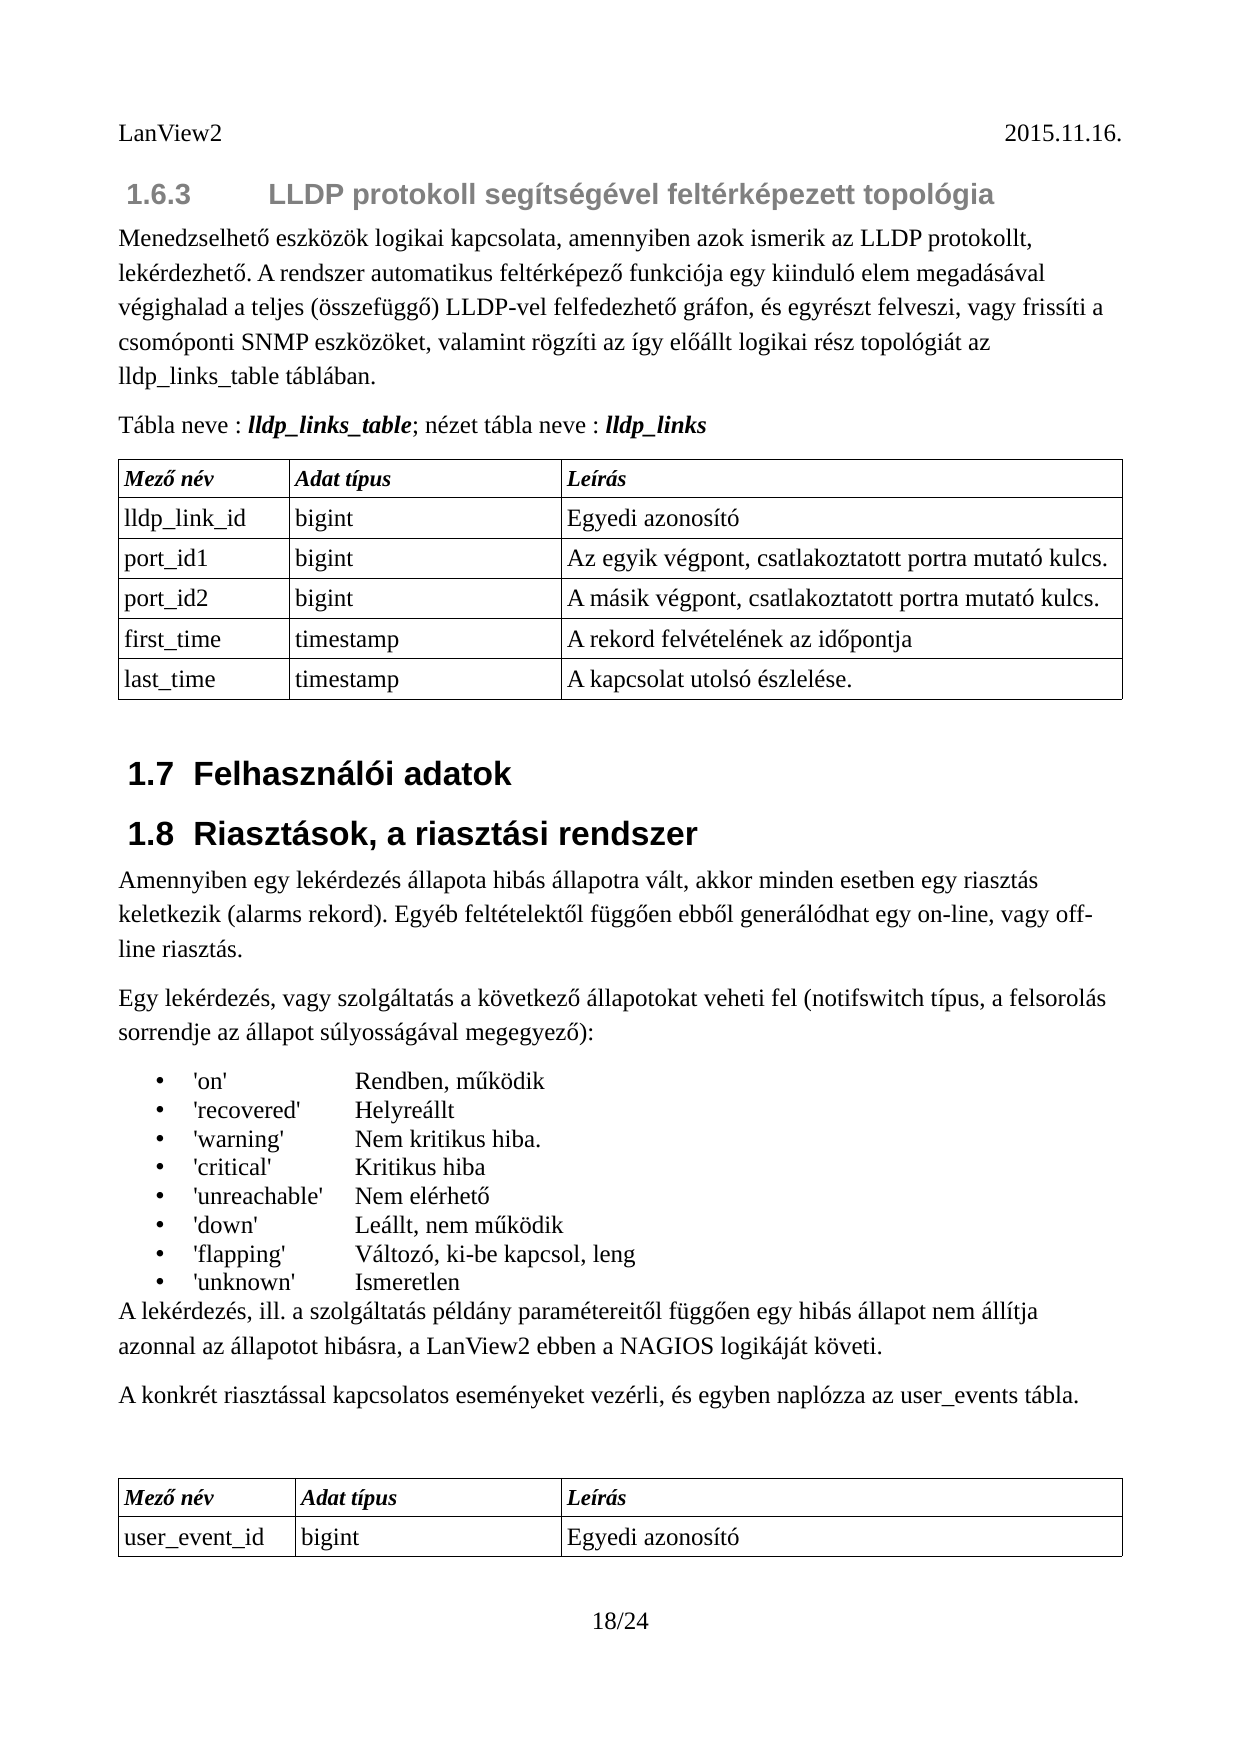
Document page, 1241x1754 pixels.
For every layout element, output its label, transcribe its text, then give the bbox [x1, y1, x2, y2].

text Egy lekérdezés, vagy szolgáltatás a következő állapotokat veheti fel (notifswitch típus, a felsorolás sorrendje az állapot súlyosságával megegyező): [118, 983, 1122, 1046]
list 'warning' Nem kritikus hiba. [156, 1124, 1122, 1152]
subtitle LLDP protokoll segítségével feltérképezett topológia [118, 177, 1122, 211]
list 'unreachable' Nem elérhető [156, 1181, 1122, 1210]
table_cell bigint [296, 1517, 561, 1556]
list 'critical' Kritikus hiba [156, 1152, 1122, 1181]
table_header Mező név [119, 460, 289, 497]
table_cell bigint [290, 539, 561, 578]
table_header Mező név [119, 1479, 295, 1516]
table_cell port_id2 [119, 579, 289, 618]
table_cell first_time [119, 619, 289, 658]
list 'recovered' Helyreállt [156, 1095, 1122, 1124]
text A lekérdezés, ill. a szolgáltatás példány paramétereitől függően egy hibás állapot nem állítja azonnal az állapotot hibásra, a LanView2 ebben a NAGIOS logikáját követi. [118, 1296, 1122, 1359]
table_cell last_time [119, 659, 289, 699]
table_cell lldp_link_id [119, 498, 289, 537]
list 'on' Rendben, működik [156, 1066, 1122, 1095]
list 'unknown' Ismeretlen [156, 1267, 1122, 1296]
table_header Adat típus [296, 1479, 561, 1516]
table_cell port_id1 [119, 539, 289, 578]
table_cell A másik végpont, csatlakoztatott portra mutató kulcs. [562, 579, 1122, 618]
table_cell bigint [290, 579, 561, 618]
text A konkrét riasztással kapcsolatos eseményeket vezérli, és egyben naplózza az user_events tábla. [118, 1380, 1122, 1408]
table_header Leírás [562, 460, 1122, 497]
table_cell A rekord felvételének az időpontja [562, 619, 1122, 658]
table_cell A kapcsolat utolsó észlelése. [562, 659, 1122, 699]
table_cell Egyedi azonosító [562, 498, 1122, 537]
table_header Adat típus [290, 460, 561, 497]
table_cell timestamp [290, 659, 561, 699]
text Menedzselhető eszközök logikai kapcsolata, amennyiben azok ismerik az LLDP protokollt, lekérdezhető. A rendszer automatikus feltérképező funkciója egy kiinduló elem megadásával végighalad a teljes (összefüggő) LLDP-vel felfedezhető gráfon, és egyrészt felveszi, vagy frissíti a csomóponti SNMP eszközöket, valamint rögzíti az így előállt logikai rész topológiát az lldp_links_table táblában. [118, 223, 1122, 390]
text Tábla neve : lldp_links_table; nézet tábla neve : lldp_links [118, 410, 1122, 439]
subtitle Felhasználói adatok [118, 754, 1122, 793]
subtitle Riasztások, a riasztási rendszer [118, 813, 1122, 852]
text Amennyiben egy lekérdezés állapota hibás állapotra vált, akkor minden esetben egy riasztás keletkezik (alarms rekord). Egyéb feltételektől függően ebből generálódhat egy on-line, vagy off-line riasztás. [118, 865, 1122, 962]
table_header Leírás [562, 1479, 1122, 1516]
table_cell bigint [290, 498, 561, 537]
list 'down' Leállt, nem működik [156, 1210, 1122, 1239]
table_cell user_event_id [119, 1517, 295, 1556]
table_cell Az egyik végpont, csatlakoztatott portra mutató kulcs. [562, 539, 1122, 578]
table_cell timestamp [290, 619, 561, 658]
list 'flapping' Változó, ki-be kapcsol, leng [156, 1239, 1122, 1267]
table_cell Egyedi azonosító [562, 1517, 1122, 1556]
